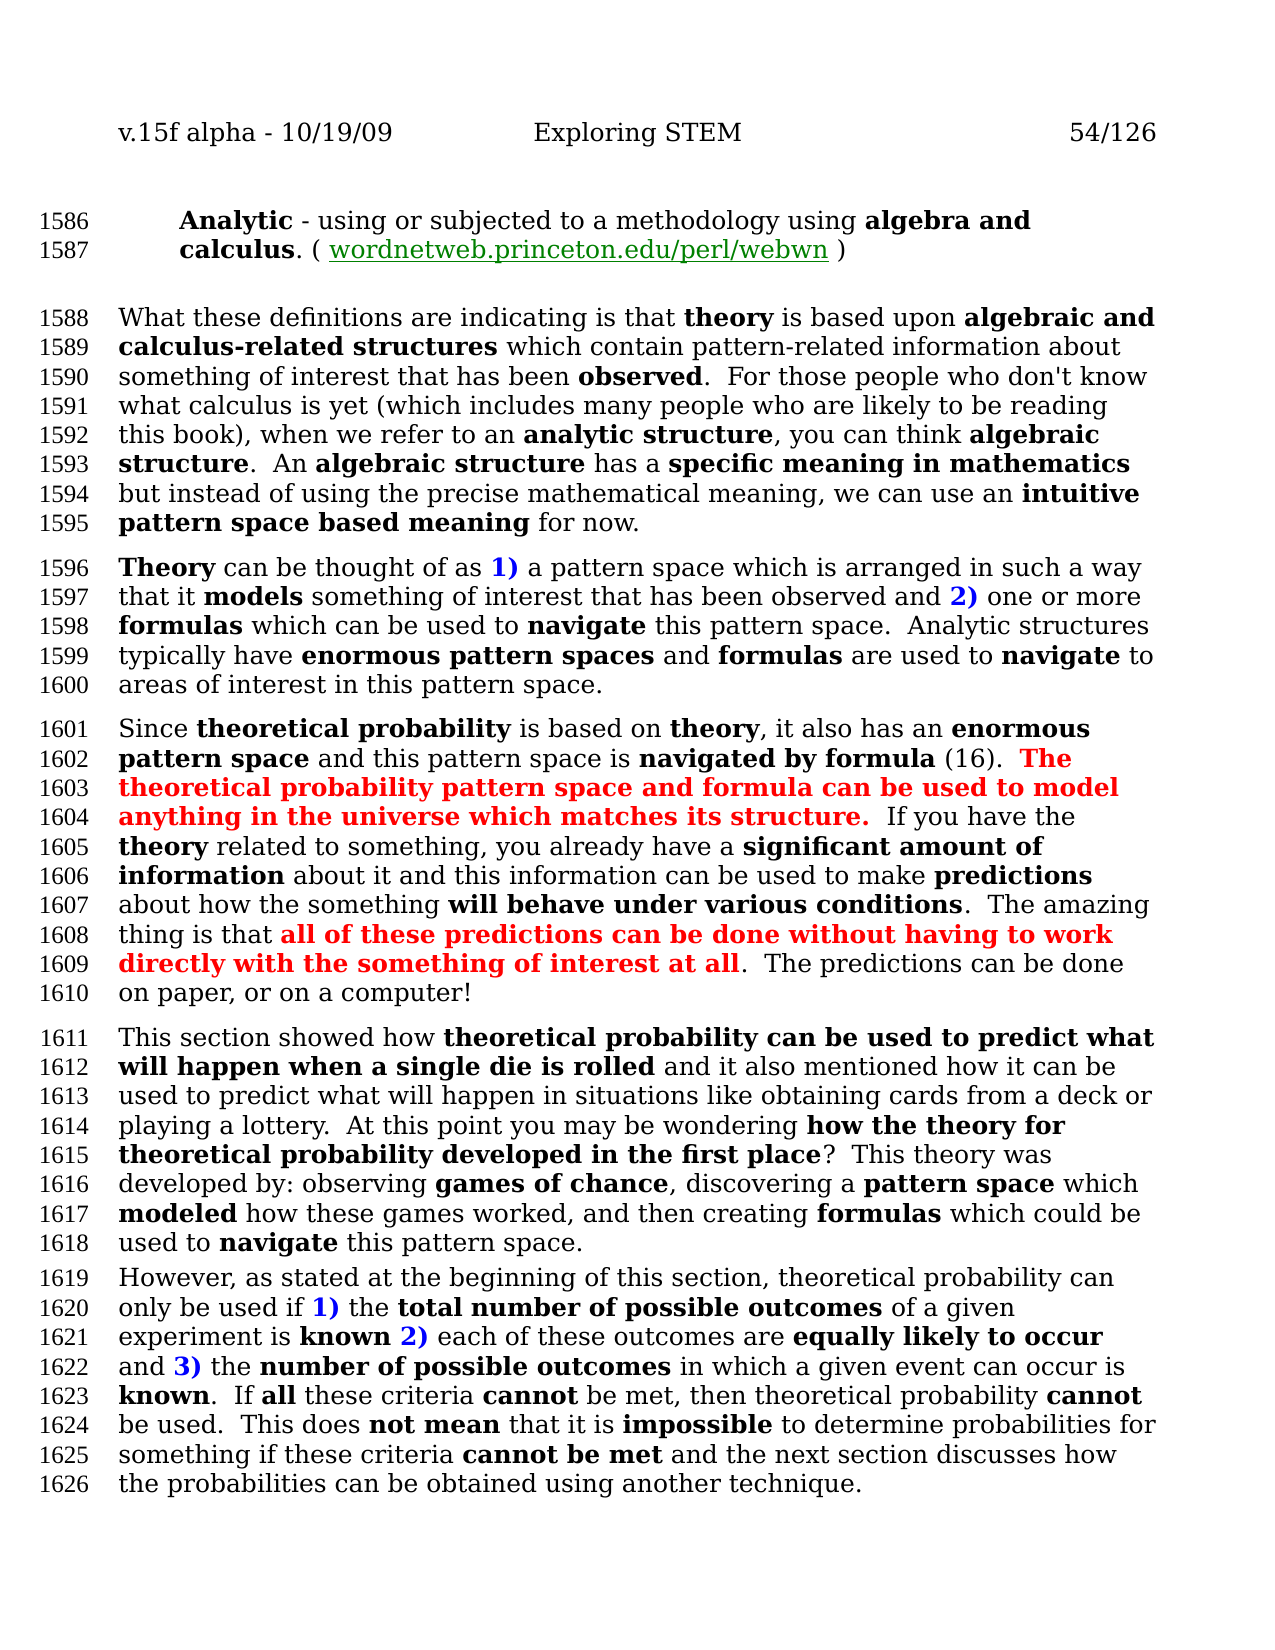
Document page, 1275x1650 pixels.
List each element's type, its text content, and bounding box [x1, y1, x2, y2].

text What these definitions are indicating is that theory is based upon algebraic and calculus-related structures which contain pattern-related information about something of interest that has been observed. For those people who don't know what calculus is yet (which includes many people who are likely to be reading this book), when we refer to an analytic structure, you can think algebraic structure. An algebraic structure has a specific meaning in mathematics but instead of using the precise mathematical meaning, we can use an intuitive pattern space based meaning for now. [118, 303, 1157, 538]
text This section showed how theoretical probability can be used to predict what will happen when a single die is rolled and it also mentioned how it can be used to predict what will happen in situations like obtaining cards from a deck or playing a lottery. At this point you may be wondering how the theory for theoretical probability developed in the first place? This theory was developed by: observing games of chance, discovering a pattern space which modeled how these games worked, and then creating formulas which could be used to navigate this pattern space. [118, 1023, 1157, 1258]
text Since theoretical probability is based on theory, it also has an enormous pattern space and this pattern space is navigated by formula (16). The theoretical probability pattern space and formula can be used to model anything in the universe which matches its structure. If you have the theory related to something, you already have a significant amount of information about it and this information can be used to make predictions about how the something will behave under various conditions. The amazing thing is that all of these predictions can be done without having to work directly with the something of interest at all. The predictions can be done on paper, or on a computer! [118, 714, 1157, 1008]
text However, as stated at the beginning of this section, theoretical probability can only be used if 1) the total number of possible outcomes of a given experiment is known 2) each of these outcomes are equally likely to occur and 3) the number of possible outcomes in which a given event can occur is known. If all these criteria cannot be met, then theoretical probability cannot be used. This does not mean that it is impossible to determine probabilities for something if these criteria cannot be met and the next section discusses how the probabilities can be obtained using another technique. [118, 1264, 1157, 1498]
text Analytic - using or subjected to a methodology using algebra and calculus. ( wordnetweb.princeton.edu/perl/webwn ) [179, 206, 1157, 265]
text Theory can be thought of as 1) a pattern space which is arranged in such a way that it models something of interest that has been observed and 2) one or more formulas which can be used to navigate this pattern space. Analytic structures typically have enormous pattern spaces and formulas are used to navigate to areas of interest in this pattern space. [118, 553, 1157, 699]
